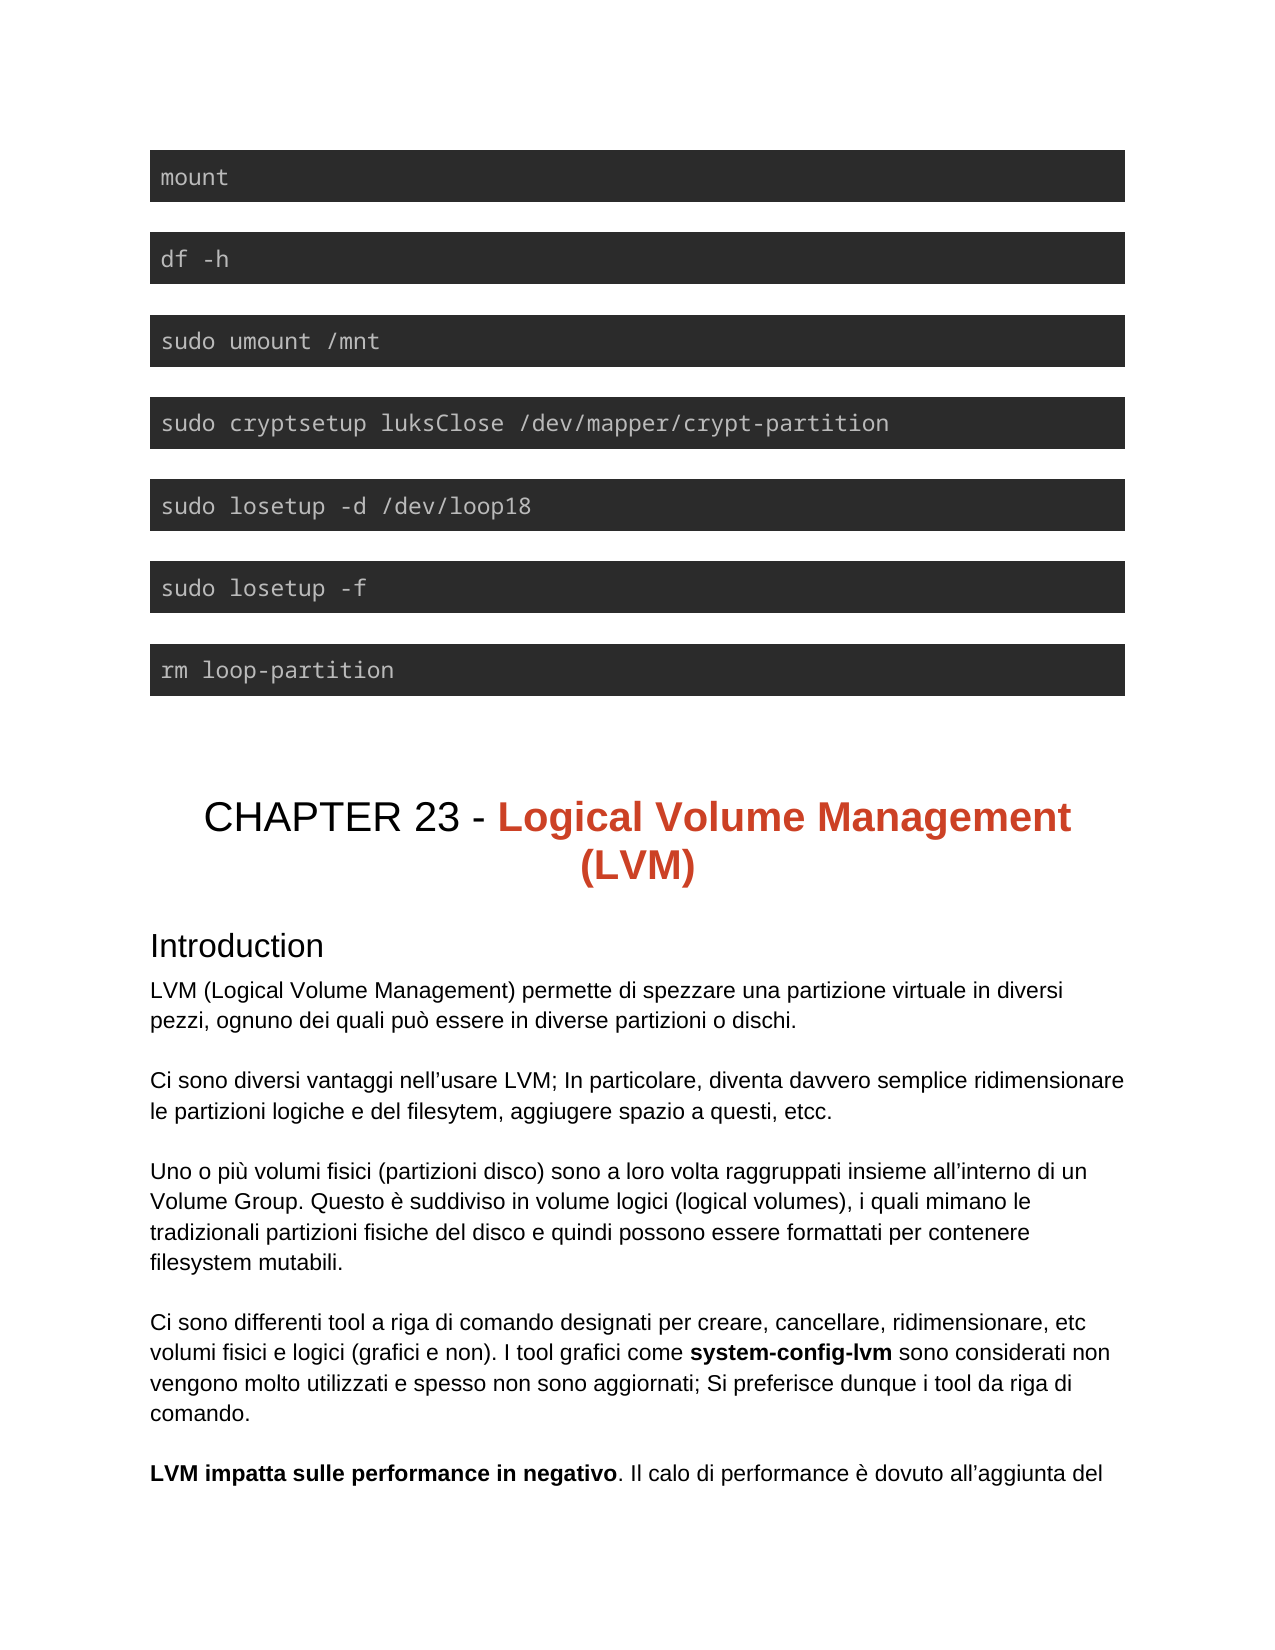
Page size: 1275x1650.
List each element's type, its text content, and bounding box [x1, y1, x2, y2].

text Ci sono diversi vantaggi nell’usare LVM; In particolare, diventa davvero semplice ridimensionare le partizioni logiche e del filesytem, aggiugere spazio a questi, etcc. [150, 1067, 1125, 1124]
table_header rm loop-partition [150, 644, 1125, 696]
table_header sudo losetup -f [150, 561, 1125, 613]
table_header sudo losetup -d /dev/loop18 [150, 479, 1125, 531]
subtitle Introduction [150, 926, 1125, 964]
text LVM impatta sulle performance in negativo. Il calo di performance è dovuto all’aggiunta del [150, 1460, 1125, 1487]
text Ci sono differenti tool a riga di comando designati per creare, cancellare, ridimensionare, etc volumi fisici e logici (grafici e non). I tool grafici come system-config-lvm sono considerati non vengono molto utilizzati e spesso non sono aggiornati; Si preferisce dunque i tool da riga di comando. [150, 1309, 1125, 1426]
table_header sudo umount /mnt [150, 315, 1125, 367]
text LVM (Logical Volume Management) permette di spezzare una partizione virtuale in diversi pezzi, ognuno dei quali può essere in diverse partizioni o dischi. [150, 977, 1125, 1033]
table_header mount [150, 150, 1125, 202]
table_header sudo cryptsetup luksClose /dev/mapper/crypt-partition [150, 397, 1125, 449]
text Uno o più volumi fisici (partizioni disco) sono a loro volta raggruppati insieme all’interno di un Volume Group. Questo è suddiviso in volume logici (logical volumes), i quali mimano le tradizionali partizioni fisiche del disco e quindi possono essere formattati per contenere filesystem mutabili. [150, 1158, 1125, 1275]
table_header df -h [150, 232, 1125, 284]
subtitle CHAPTER 23 - Logical Volume Management (LVM) [150, 793, 1125, 888]
